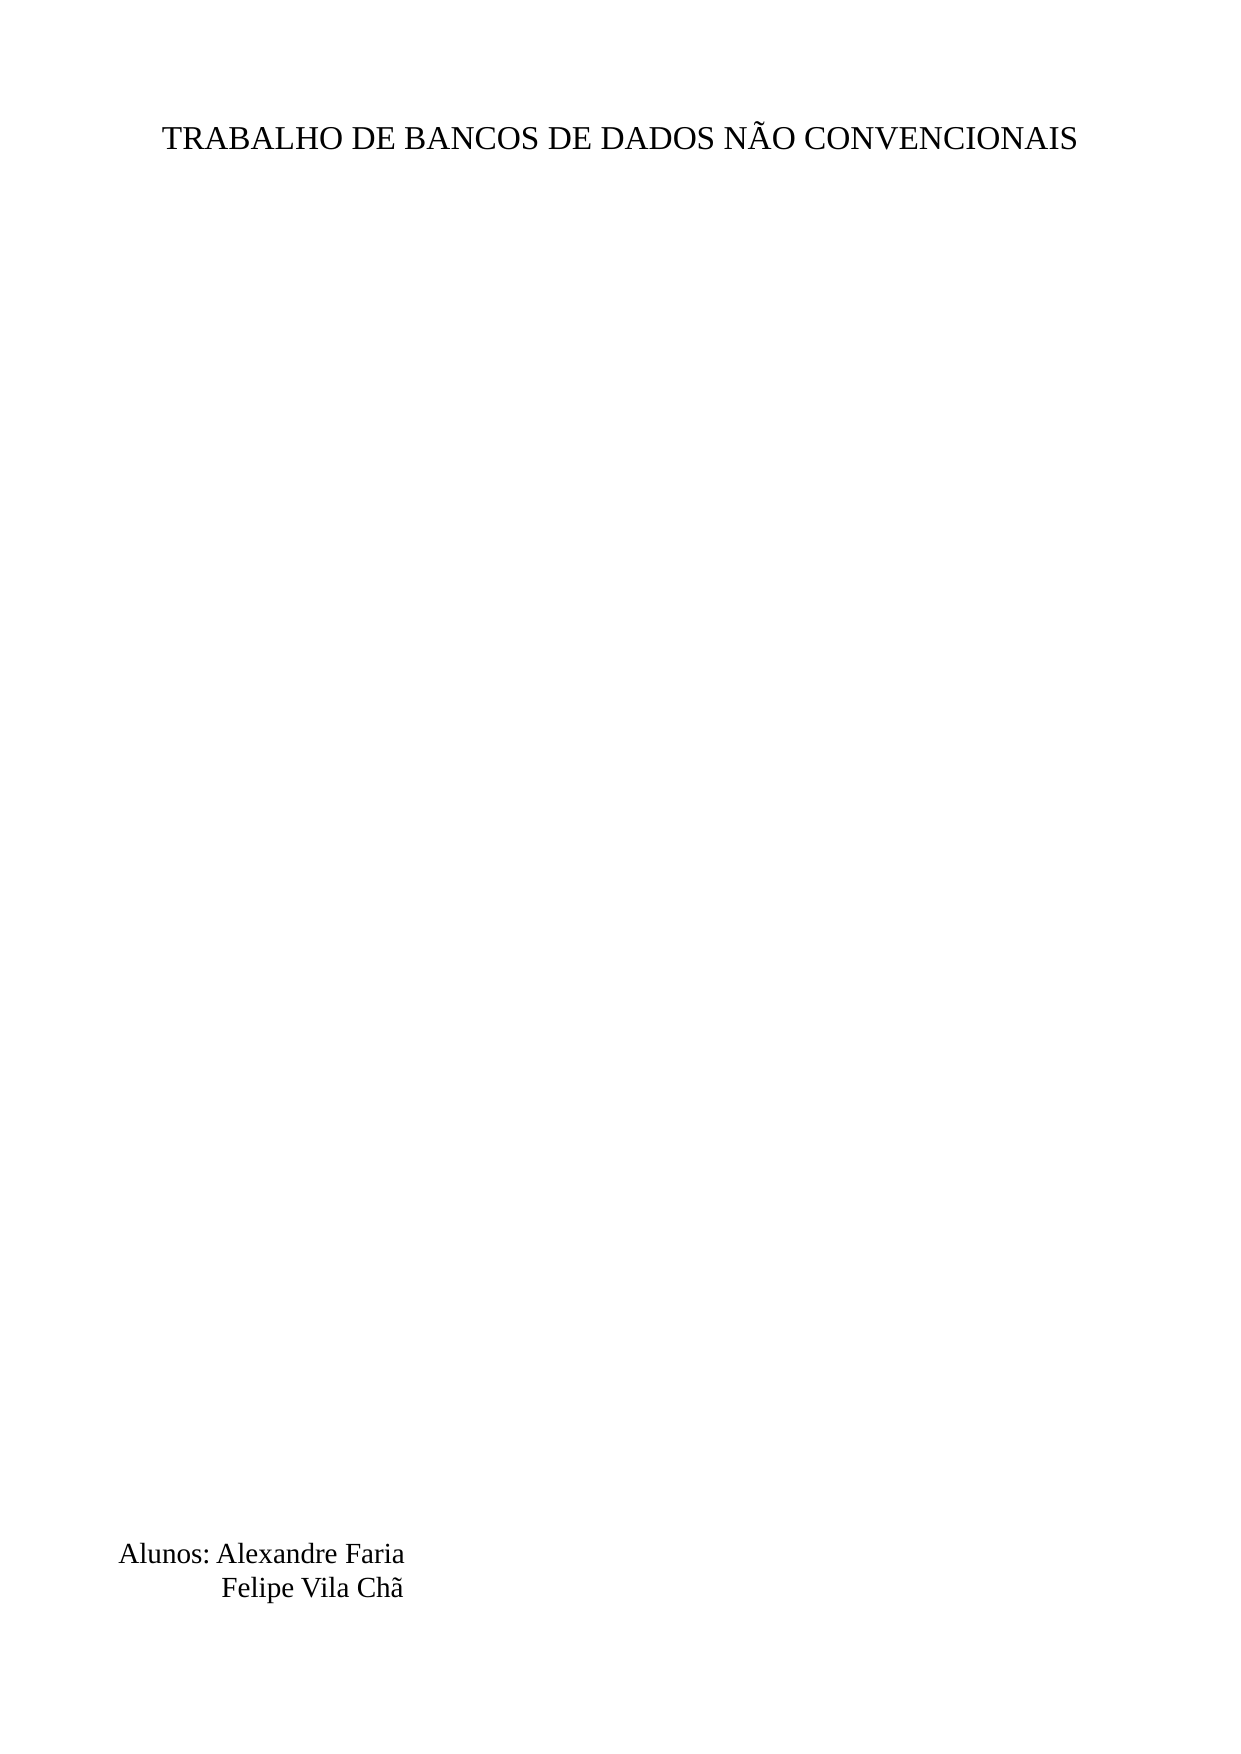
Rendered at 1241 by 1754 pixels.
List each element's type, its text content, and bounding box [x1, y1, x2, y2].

text Alunos: Alexandre Faria [118, 1536, 1122, 1570]
text Felipe Vila Chã [118, 1570, 1122, 1603]
text TRABALHO DE BANCOS DE DADOS NÃO CONVENCIONAIS [118, 118, 1122, 156]
